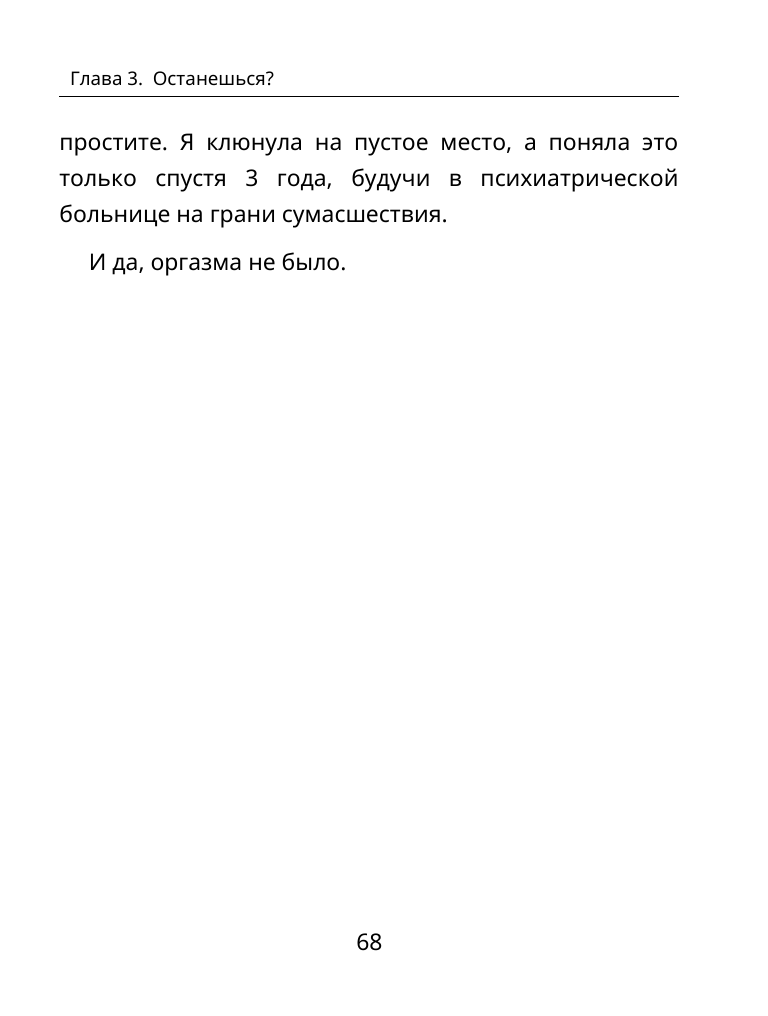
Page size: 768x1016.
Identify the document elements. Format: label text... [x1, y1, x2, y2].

text И да, оргазма не было. [59, 246, 679, 277]
text простите. Я клюнула на пустое место, а поняла это только спустя 3 года, будучи в психиатрической больнице на грани сумасшествия. [59, 126, 679, 229]
